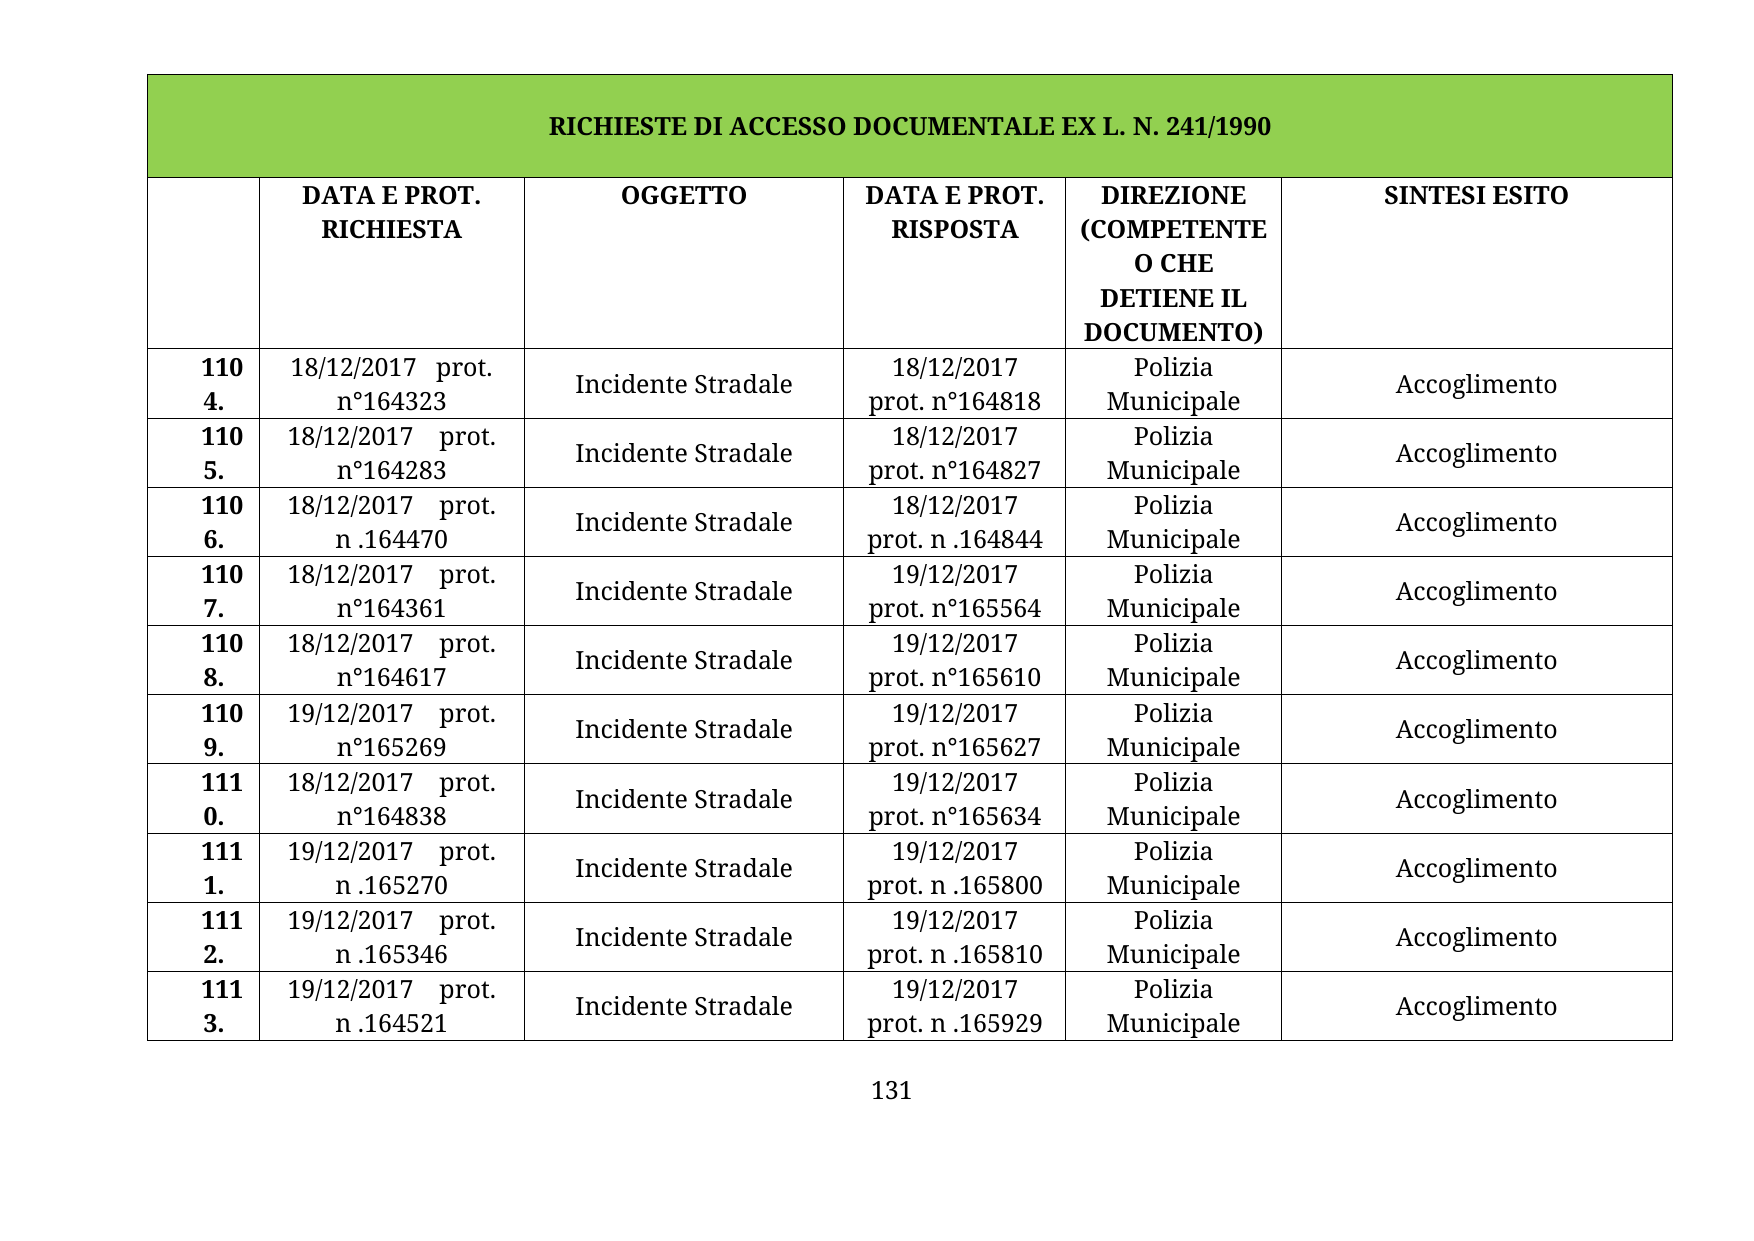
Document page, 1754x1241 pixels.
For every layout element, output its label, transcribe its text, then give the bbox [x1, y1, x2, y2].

table_cell 19/12/2017 prot. n .165810 [844, 903, 1065, 971]
table_header RICHIESTE DI ACCESSO DOCUMENTALE EX L. N. 241/1990 [148, 75, 1672, 177]
table_cell [148, 834, 259, 902]
table_cell [148, 557, 259, 625]
table_cell SINTESI ESITO [1282, 178, 1672, 348]
table_cell [148, 419, 259, 487]
table_cell Polizia Municipale [1066, 903, 1281, 971]
table_cell [148, 349, 259, 417]
table_cell Accoglimento [1282, 972, 1672, 1040]
table_cell 19/12/2017 prot. n°165269 [260, 695, 524, 763]
table_cell 18/12/2017 prot. n°164361 [260, 557, 524, 625]
table_cell Polizia Municipale [1066, 349, 1281, 417]
table_cell 18/12/2017 prot. n°164323 [260, 349, 524, 417]
table_cell Incidente Stradale [525, 419, 843, 487]
table_cell 18/12/2017 prot. n°164283 [260, 419, 524, 487]
table_cell 19/12/2017 prot. n .165800 [844, 834, 1065, 902]
table_cell Accoglimento [1282, 695, 1672, 763]
table_cell Polizia Municipale [1066, 834, 1281, 902]
table_cell 19/12/2017 prot. n°165610 [844, 626, 1065, 694]
table_cell Accoglimento [1282, 626, 1672, 694]
table_cell Polizia Municipale [1066, 557, 1281, 625]
table_cell 19/12/2017 prot. n .165346 [260, 903, 524, 971]
table_cell 18/12/2017 prot. n°164827 [844, 419, 1065, 487]
table_cell Polizia Municipale [1066, 972, 1281, 1040]
table_cell Incidente Stradale [525, 349, 843, 417]
table_cell Accoglimento [1282, 349, 1672, 417]
table_cell Polizia Municipale [1066, 695, 1281, 763]
table_cell 18/12/2017 prot. n°164617 [260, 626, 524, 694]
table_cell 18/12/2017 prot. n°164818 [844, 349, 1065, 417]
table_cell Accoglimento [1282, 419, 1672, 487]
table_cell [148, 764, 259, 832]
table_cell DATA E PROT. RISPOSTA [844, 178, 1065, 348]
table_cell Incidente Stradale [525, 488, 843, 556]
table_cell [148, 972, 259, 1040]
table_cell 18/12/2017 prot. n°164838 [260, 764, 524, 832]
table_cell [148, 178, 259, 348]
table_cell Accoglimento [1282, 764, 1672, 832]
table_cell [148, 626, 259, 694]
table_cell DATA E PROT. RICHIESTA [260, 178, 524, 348]
table_cell [148, 695, 259, 763]
table_cell Accoglimento [1282, 488, 1672, 556]
table_cell 18/12/2017 prot. n .164470 [260, 488, 524, 556]
table_cell 19/12/2017 prot. n°165634 [844, 764, 1065, 832]
table_cell 18/12/2017 prot. n .164844 [844, 488, 1065, 556]
table_cell 19/12/2017 prot. n°165564 [844, 557, 1065, 625]
table_cell [148, 488, 259, 556]
table_cell 19/12/2017 prot. n .165929 [844, 972, 1065, 1040]
table_cell Incidente Stradale [525, 972, 843, 1040]
table_cell [148, 903, 259, 971]
table_cell Polizia Municipale [1066, 488, 1281, 556]
table_cell 19/12/2017 prot. n .164521 [260, 972, 524, 1040]
table_cell Incidente Stradale [525, 557, 843, 625]
table_cell Polizia Municipale [1066, 419, 1281, 487]
table_cell Polizia Municipale [1066, 764, 1281, 832]
table_cell Accoglimento [1282, 834, 1672, 902]
table_cell Incidente Stradale [525, 764, 843, 832]
table_cell DIREZIONE (COMPETENTE O CHE DETIENE IL DOCUMENTO) [1066, 178, 1281, 348]
table_cell Incidente Stradale [525, 834, 843, 902]
table_cell Polizia Municipale [1066, 626, 1281, 694]
table_cell Incidente Stradale [525, 695, 843, 763]
table_cell Accoglimento [1282, 557, 1672, 625]
table_cell OGGETTO [525, 178, 843, 348]
table_cell 19/12/2017 prot. n°165627 [844, 695, 1065, 763]
table_cell Accoglimento [1282, 903, 1672, 971]
table_cell 19/12/2017 prot. n .165270 [260, 834, 524, 902]
table_cell Incidente Stradale [525, 626, 843, 694]
table_cell Incidente Stradale [525, 903, 843, 971]
